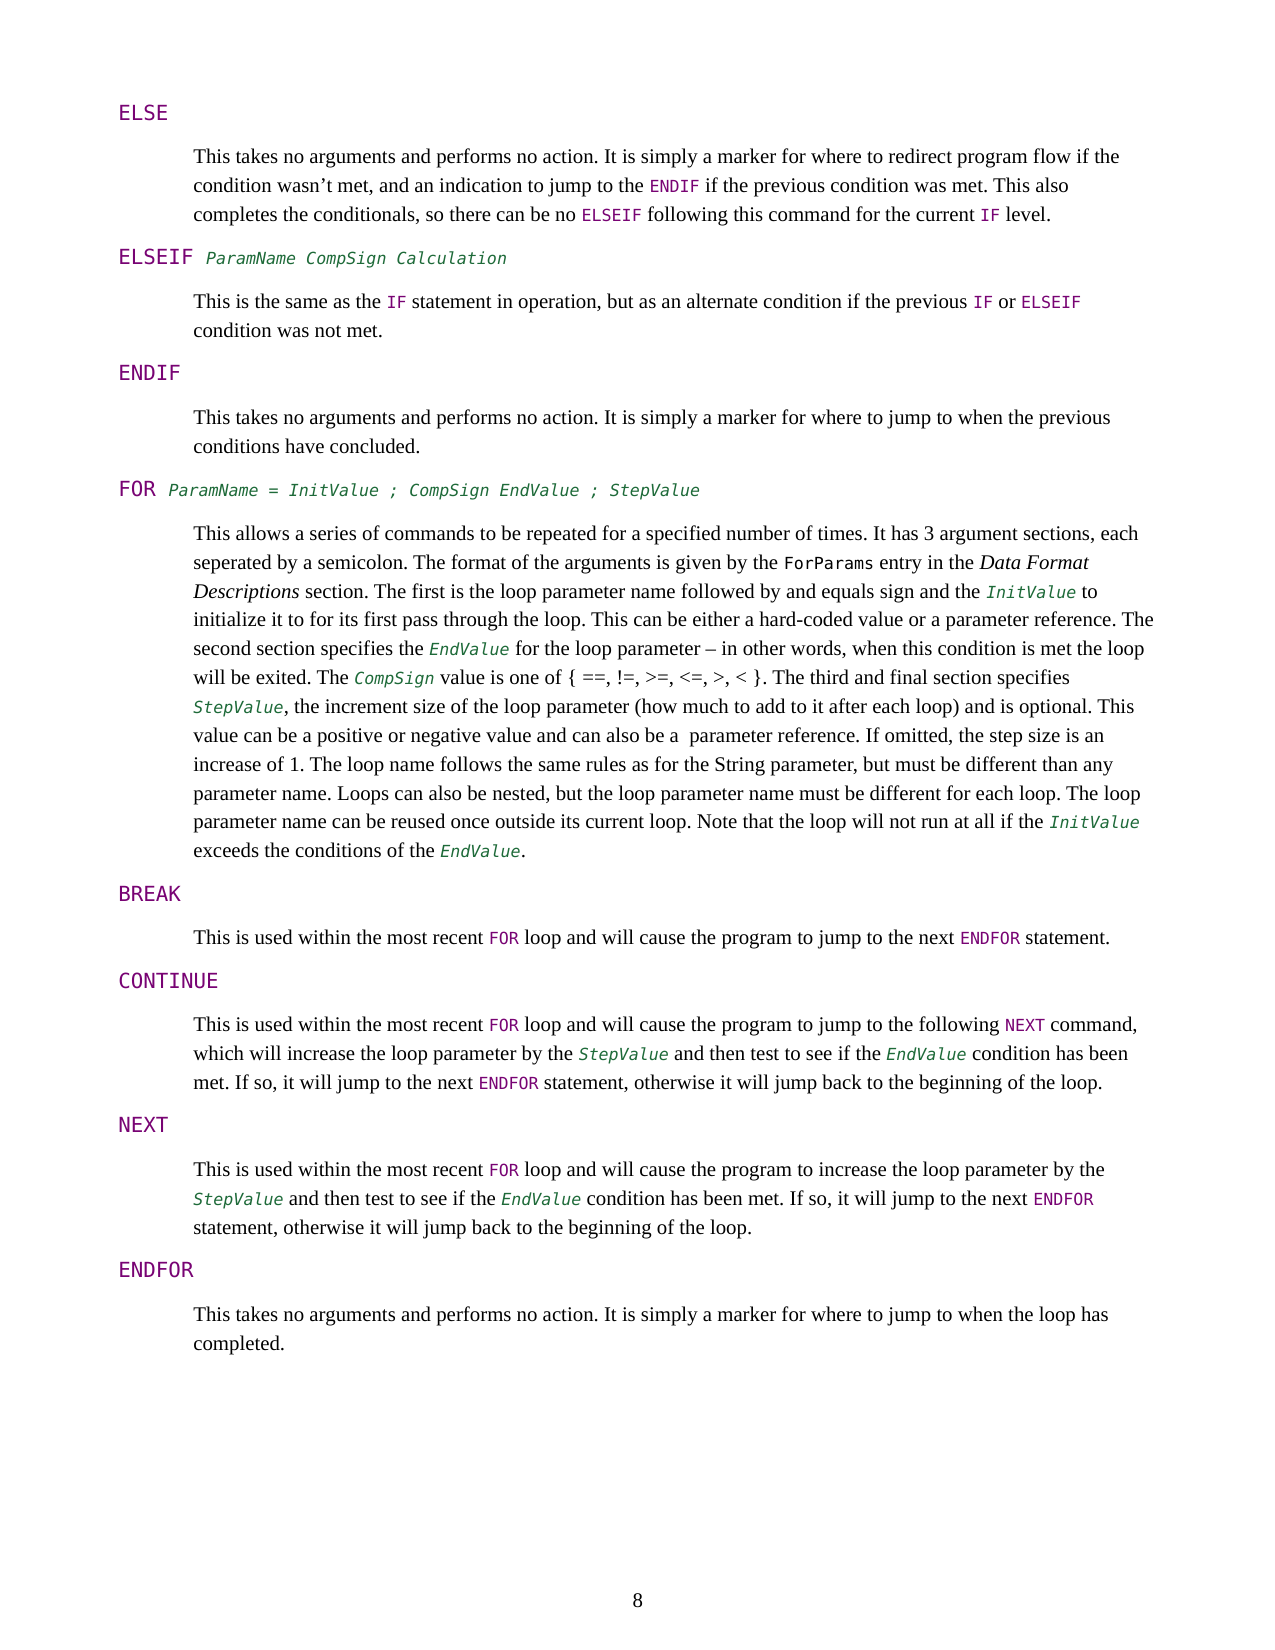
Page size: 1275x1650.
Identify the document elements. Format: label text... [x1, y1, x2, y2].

text This takes no arguments and performs no action. It is simply a marker for where to jump to when the loop has completed. [193, 1302, 1157, 1355]
text CONTINUE [118, 969, 1157, 993]
text FOR ParamName = InitValue ; CompSign EndValue ; StepValue [118, 477, 1157, 501]
text This is used within the most recent FOR loop and will cause the program to jump to the following NEXT command, which will increase the loop parameter by the StepValue and then test to see if the EndValue condition has been met. If so, it will jump to the next ENDFOR statement, otherwise it will jump back to the beginning of the loop. [193, 1012, 1157, 1094]
text ELSEIF ParamName CompSign Calculation [118, 245, 1157, 269]
text This allows a series of commands to be repeated for a specified number of times. It has 3 argument sections, each seperated by a semicolon. The format of the arguments is given by the ForParams entry in the Data Format Descriptions section. The first is the loop parameter name followed by and equals sign and the InitValue to initialize it to for its first pass through the loop. This can be either a hard-coded value or a parameter reference. The second section specifies the EndValue for the loop parameter – in other words, when this condition is met the loop will be exited. The CompSign value is one of { ==, !=, >=, <=, >, < }. The third and final section specifies StepValue, the increment size of the loop parameter (how much to add to it after each loop) and is optional. This value can be a positive or negative value and can also be a parameter reference. If omitted, the step size is an increase of 1. The loop name follows the same rules as for the String parameter, but must be different than any parameter name. Loops can also be nested, but the loop parameter name must be different for each loop. The loop parameter name can be reused once outside its current loop. Note that the loop will not run at all if the InitValue exceeds the conditions of the EndValue. [193, 521, 1157, 862]
text This is used within the most recent FOR loop and will cause the program to jump to the next ENDFOR statement. [193, 925, 1157, 949]
text ENDFOR [118, 1258, 1157, 1283]
text This takes no arguments and performs no action. It is simply a marker for where to jump to when the previous conditions have concluded. [193, 405, 1157, 458]
text This is used within the most recent FOR loop and will cause the program to increase the loop parameter by the StepValue and then test to see if the EndValue condition has been met. If so, it will jump to the next ENDFOR statement, otherwise it will jump back to the beginning of the loop. [193, 1157, 1157, 1239]
text ELSE [118, 101, 1157, 125]
text ENDIF [118, 361, 1157, 386]
text BREAK [118, 882, 1157, 906]
text This takes no arguments and performs no action. It is simply a marker for where to redirect program flow if the condition wasn’t met, and an indication to jump to the ENDIF if the previous condition was met. This also completes the conditionals, so there can be no ELSEIF following this command for the current IF level. [193, 144, 1157, 226]
text NEXT [118, 1113, 1157, 1138]
text This is the same as the IF statement in operation, but as an alternate condition if the previous IF or ELSEIF condition was not met. [193, 289, 1157, 342]
